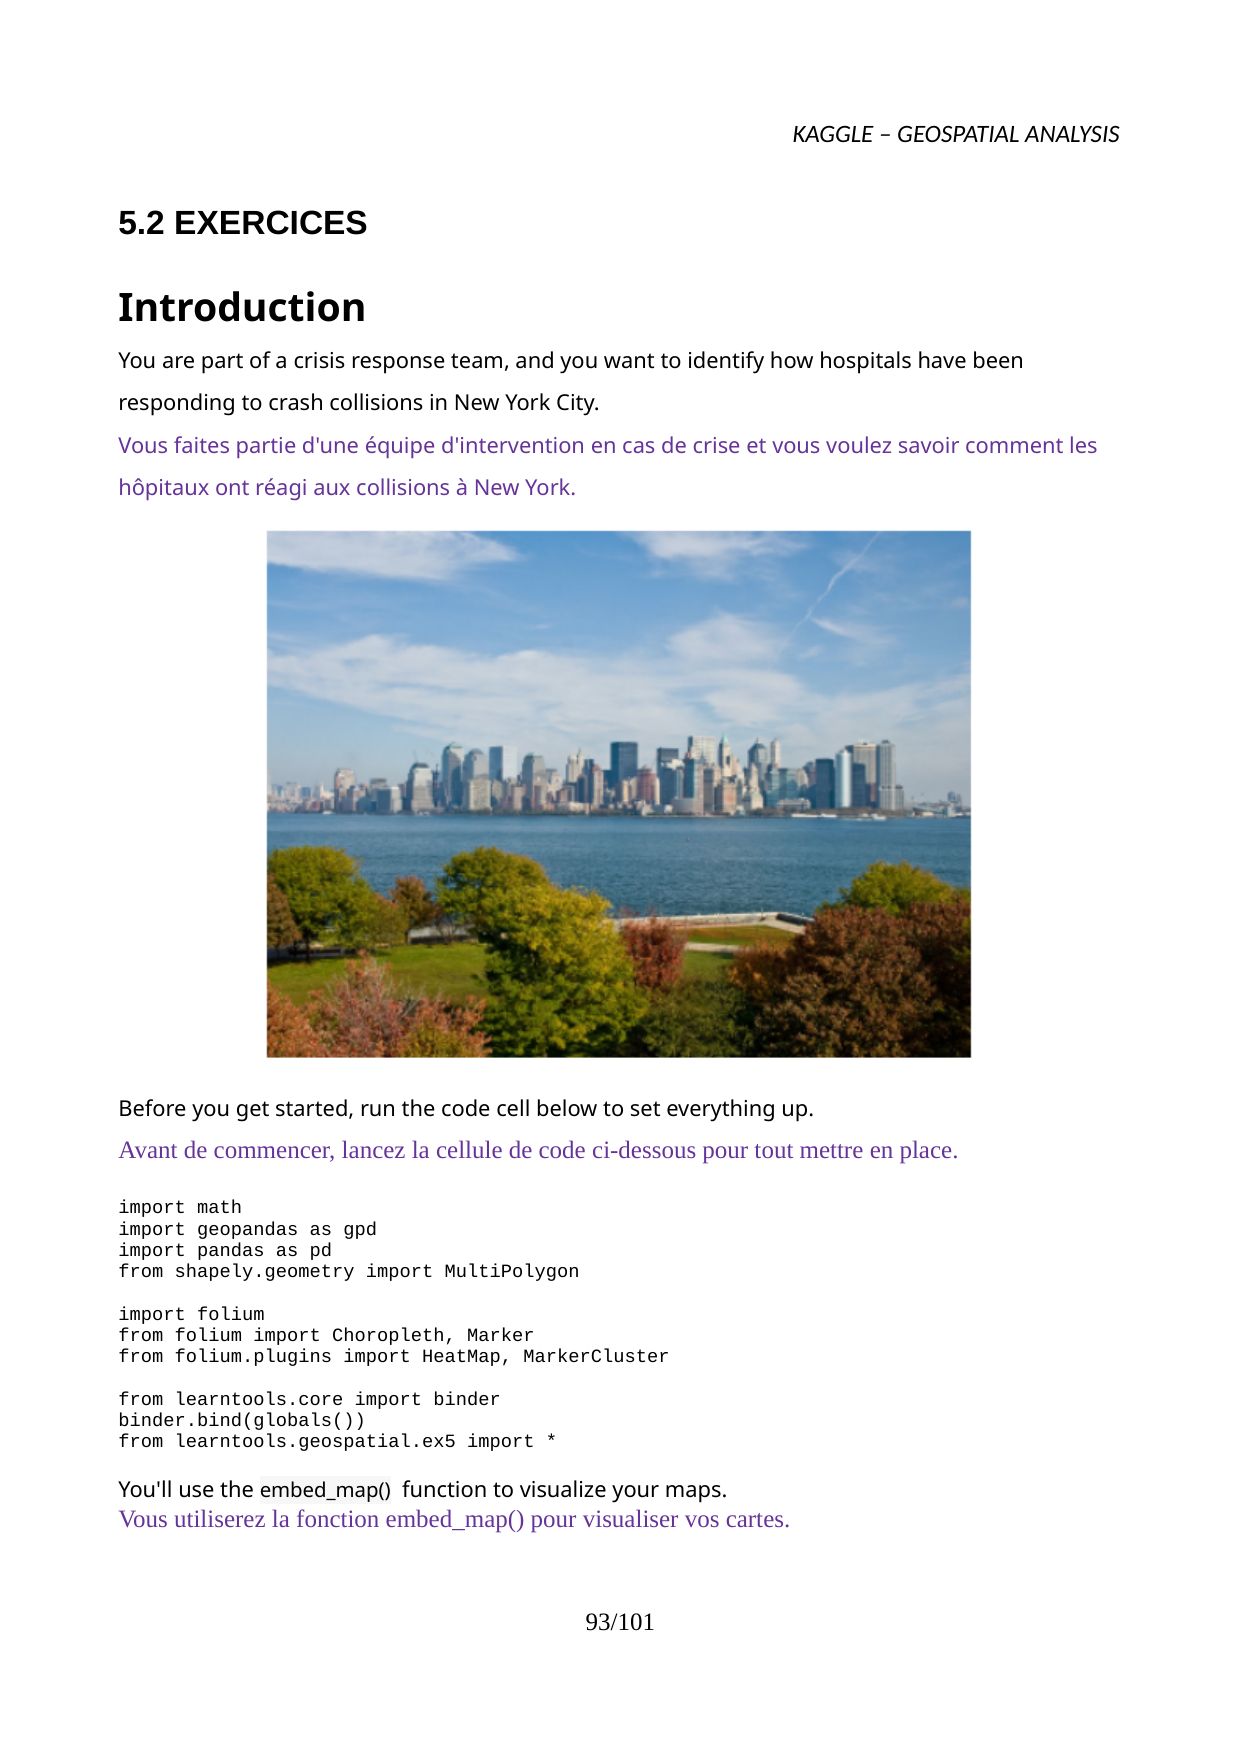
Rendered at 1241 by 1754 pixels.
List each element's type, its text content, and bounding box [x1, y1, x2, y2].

text Avant de commencer, lancez la cellule de code ci-dessous pour tout mettre en place. [118, 1136, 1122, 1164]
text import math [118, 1198, 1122, 1219]
text Vous faites partie d'une équipe d'intervention en cas de crise et vous voulez savoir comment les hôpitaux ont réagi aux collisions à New York. [118, 429, 1122, 502]
text Vous utiliserez la fonction embed_map() pour visualiser vos cartes. [118, 1504, 1122, 1533]
text You'll use the embed_map() function to visualize your maps. [118, 1474, 1122, 1504]
text from learntools.geospatial.ex5 import * [118, 1432, 1122, 1453]
text from learntools.core import binder [118, 1389, 1122, 1411]
text import pandas as pd [118, 1241, 1122, 1262]
text from folium import Choropleth, Marker [118, 1326, 1122, 1347]
text binder.bind(globals()) [118, 1411, 1122, 1432]
text import folium [118, 1304, 1122, 1326]
subtitle Introduction [118, 279, 1122, 332]
text You are part of a crisis response team, and you want to identify how hospitals have been responding to crash collisions in New York City. [118, 345, 1122, 417]
picture [250, 514, 990, 1072]
text from folium.plugins import HeatMap, MarkerCluster [118, 1347, 1122, 1368]
text import geopandas as gpd [118, 1219, 1122, 1241]
text from shapely.geometry import MultiPolygon [118, 1262, 1122, 1283]
text Before you get started, run the code cell below to set everything up. [118, 1093, 1122, 1123]
subtitle 5.2 EXERCICES [118, 203, 1122, 242]
